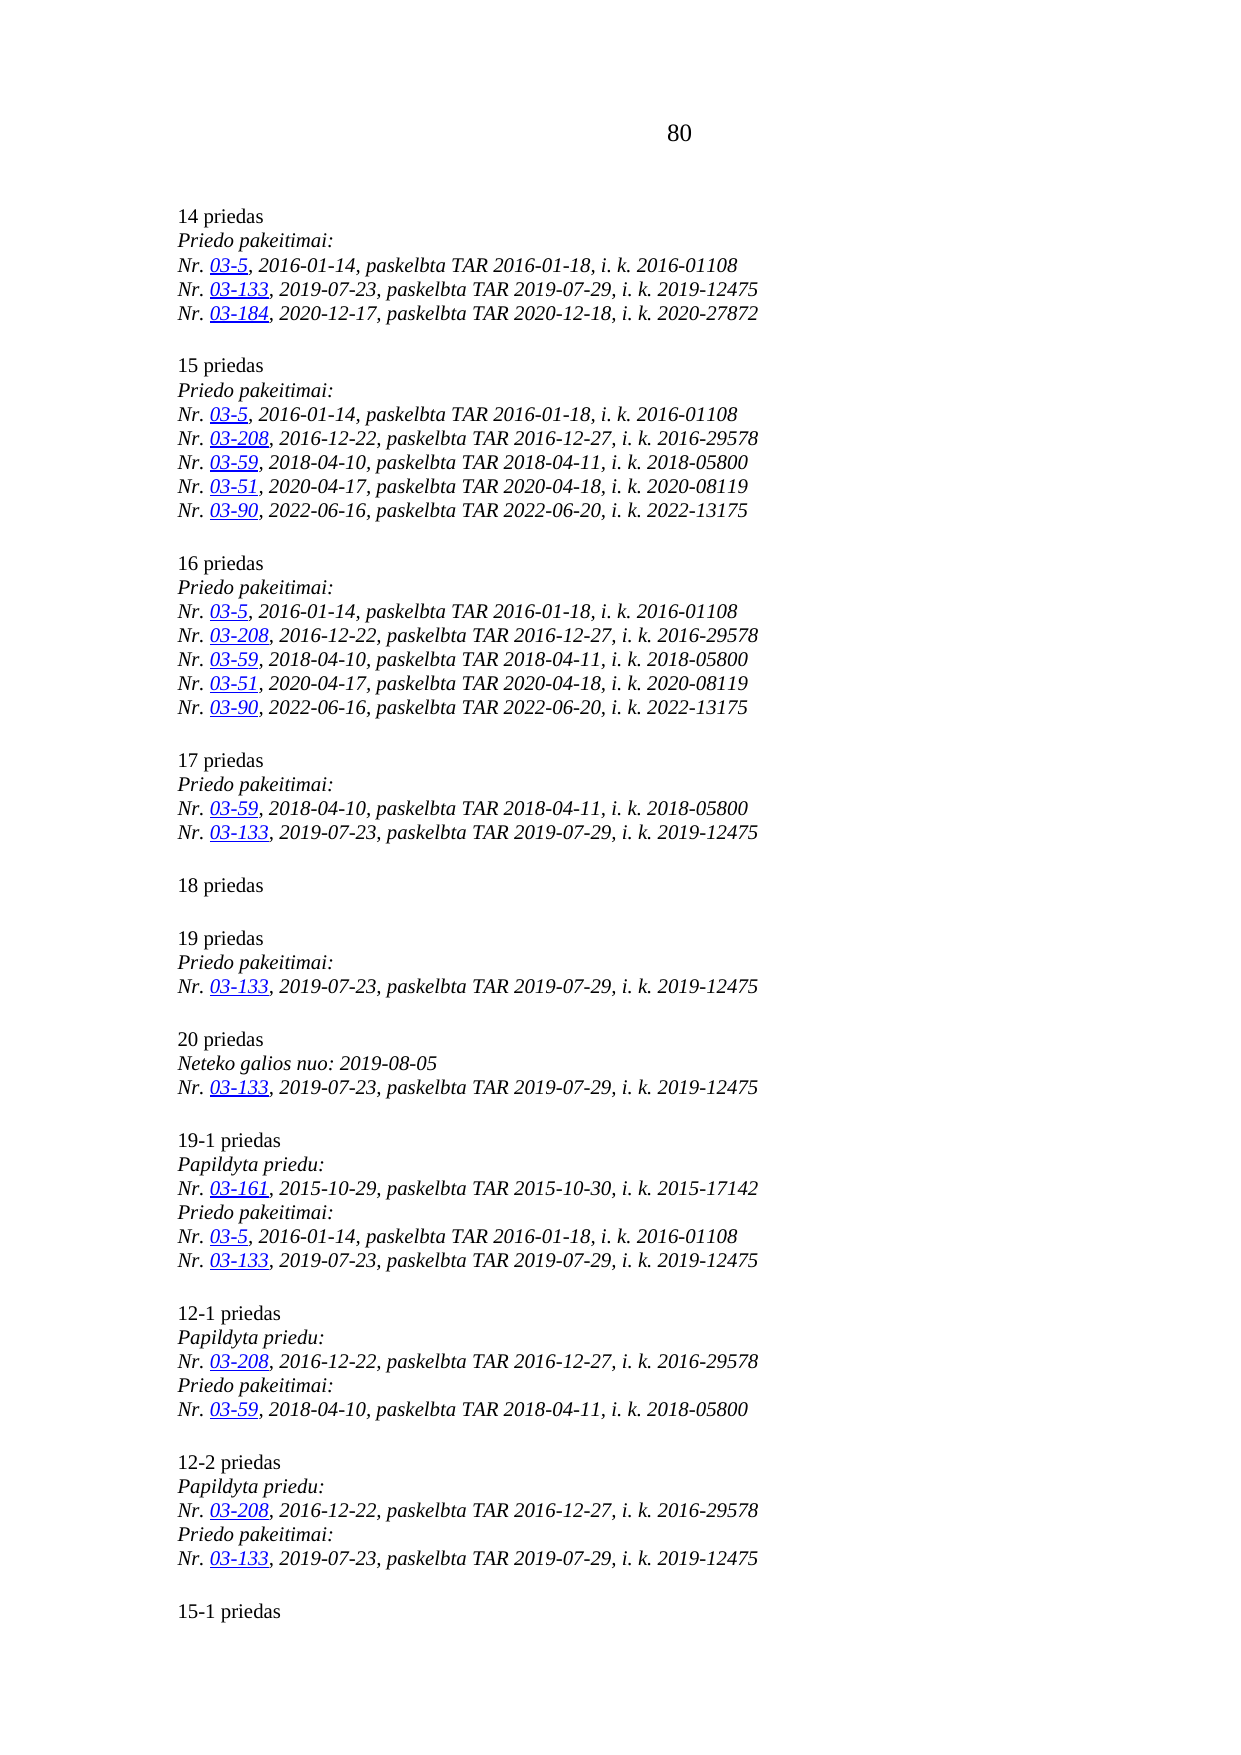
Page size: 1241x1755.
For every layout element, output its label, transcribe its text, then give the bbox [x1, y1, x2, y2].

text Nr. 03-59, 2018-04-10, paskelbta TAR 2018-04-11, i. k. 2018-05800 [177, 1397, 1181, 1421]
text Priedo pakeitimai: [177, 1522, 1181, 1546]
text Nr. 03-161, 2015-10-29, paskelbta TAR 2015-10-30, i. k. 2015-17142 [177, 1176, 1181, 1200]
text 14 priedas [177, 204, 1181, 228]
text 20 priedas [177, 1027, 1181, 1051]
text Nr. 03-5, 2016-01-14, paskelbta TAR 2016-01-18, i. k. 2016-01108 [177, 1224, 1181, 1248]
text Nr. 03-133, 2019-07-23, paskelbta TAR 2019-07-29, i. k. 2019-12475 [177, 820, 1181, 844]
text Nr. 03-90, 2022-06-16, paskelbta TAR 2022-06-20, i. k. 2022-13175 [177, 498, 1181, 522]
text Nr. 03-133, 2019-07-23, paskelbta TAR 2019-07-29, i. k. 2019-12475 [177, 1248, 1181, 1272]
text 19 priedas [177, 926, 1181, 950]
text Papildyta priedu: [177, 1325, 1181, 1349]
text Nr. 03-208, 2016-12-22, paskelbta TAR 2016-12-27, i. k. 2016-29578 [177, 426, 1181, 450]
text 17 priedas [177, 748, 1181, 772]
text Priedo pakeitimai: [177, 1200, 1181, 1224]
text Papildyta priedu: [177, 1474, 1181, 1498]
text 15-1 priedas [177, 1599, 1181, 1623]
text Nr. 03-5, 2016-01-14, paskelbta TAR 2016-01-18, i. k. 2016-01108 [177, 599, 1181, 623]
text 16 priedas [177, 551, 1181, 575]
text Priedo pakeitimai: [177, 228, 1181, 252]
text 18 priedas [177, 873, 1181, 897]
text Nr. 03-51, 2020-04-17, paskelbta TAR 2020-04-18, i. k. 2020-08119 [177, 671, 1181, 695]
text Nr. 03-133, 2019-07-23, paskelbta TAR 2019-07-29, i. k. 2019-12475 [177, 277, 1181, 301]
text Nr. 03-5, 2016-01-14, paskelbta TAR 2016-01-18, i. k. 2016-01108 [177, 402, 1181, 426]
text Priedo pakeitimai: [177, 1373, 1181, 1397]
text Nr. 03-51, 2020-04-17, paskelbta TAR 2020-04-18, i. k. 2020-08119 [177, 474, 1181, 498]
text 19-1 priedas [177, 1127, 1181, 1152]
text Nr. 03-208, 2016-12-22, paskelbta TAR 2016-12-27, i. k. 2016-29578 [177, 623, 1181, 647]
text Papildyta priedu: [177, 1152, 1181, 1176]
text Priedo pakeitimai: [177, 575, 1181, 599]
text 12-2 priedas [177, 1450, 1181, 1474]
text Nr. 03-133, 2019-07-23, paskelbta TAR 2019-07-29, i. k. 2019-12475 [177, 974, 1181, 998]
text Priedo pakeitimai: [177, 377, 1181, 402]
text Nr. 03-184, 2020-12-17, paskelbta TAR 2020-12-18, i. k. 2020-27872 [177, 301, 1181, 325]
text Nr. 03-59, 2018-04-10, paskelbta TAR 2018-04-11, i. k. 2018-05800 [177, 450, 1181, 474]
text Priedo pakeitimai: [177, 772, 1181, 796]
text 12-1 priedas [177, 1301, 1181, 1325]
text Nr. 03-90, 2022-06-16, paskelbta TAR 2022-06-20, i. k. 2022-13175 [177, 695, 1181, 719]
text 15 priedas [177, 353, 1181, 377]
text Nr. 03-59, 2018-04-10, paskelbta TAR 2018-04-11, i. k. 2018-05800 [177, 796, 1181, 820]
text Nr. 03-208, 2016-12-22, paskelbta TAR 2016-12-27, i. k. 2016-29578 [177, 1498, 1181, 1522]
text Priedo pakeitimai: [177, 950, 1181, 974]
text Neteko galios nuo: 2019-08-05 [177, 1051, 1181, 1075]
text Nr. 03-133, 2019-07-23, paskelbta TAR 2019-07-29, i. k. 2019-12475 [177, 1546, 1181, 1570]
text Nr. 03-59, 2018-04-10, paskelbta TAR 2018-04-11, i. k. 2018-05800 [177, 647, 1181, 671]
text Nr. 03-5, 2016-01-14, paskelbta TAR 2016-01-18, i. k. 2016-01108 [177, 252, 1181, 277]
text Nr. 03-133, 2019-07-23, paskelbta TAR 2019-07-29, i. k. 2019-12475 [177, 1075, 1181, 1099]
text Nr. 03-208, 2016-12-22, paskelbta TAR 2016-12-27, i. k. 2016-29578 [177, 1349, 1181, 1373]
